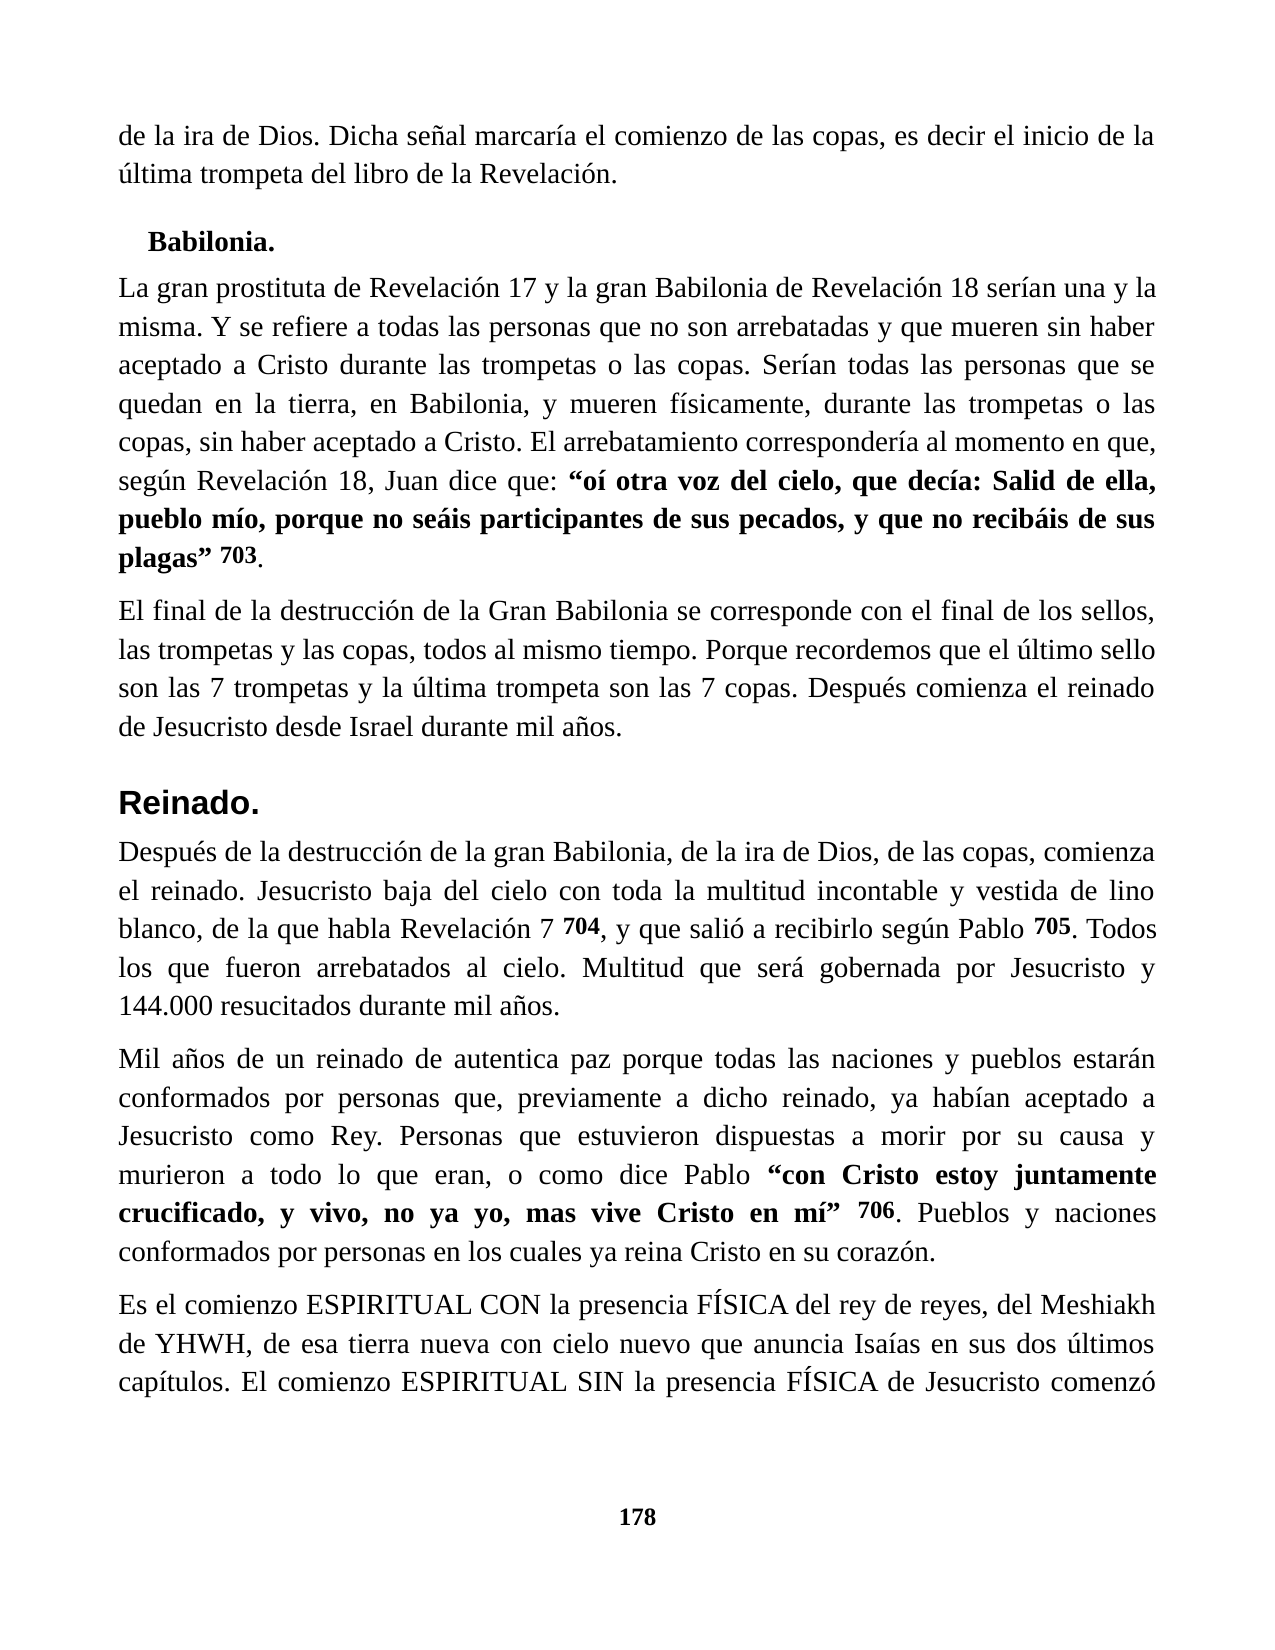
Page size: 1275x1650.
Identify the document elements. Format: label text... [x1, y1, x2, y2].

subtitle Babilonia. [148, 224, 1157, 258]
text La gran prostituta de Revelación 17 y la gran Babilonia de Revelación 18 serían una y la misma. Y se refiere a todas las personas que no son arrebatadas y que mueren sin haber aceptado a Cristo durante las trompetas o las copas. Serían todas las personas que se quedan en la tierra, en Babilonia, y mueren físicamente, durante las trompetas o las copas, sin haber aceptado a Cristo. El arrebatamiento correspondería al momento en que, según Revelación 18, Juan dice que: “oí otra voz del cielo, que decía: Salid de ella, pueblo mío, porque no seáis participantes de sus pecados, y que no recibáis de sus plagas” . [118, 270, 1157, 574]
text Es el comienzo ESPIRITUAL CON la presencia FÍSICA del rey de reyes, del Meshiakh de YHWH, de esa tierra nueva con cielo nuevo que anuncia Isaías en sus dos últimos capítulos. El comienzo ESPIRITUAL SIN la presencia FÍSICA de Jesucristo comenzó [118, 1287, 1157, 1398]
text de la ira de Dios. Dicha señal marcaría el comienzo de las copas, es decir el inicio de la última trompeta del libro de la Revelación. [118, 118, 1157, 190]
text Mil años de un reinado de autentica paz porque todas las naciones y pueblos estarán conformados por personas que, previamente a dicho reinado, ya habían aceptado a Jesucristo como Rey. Personas que estuvieron dispuestas a morir por su causa y murieron a todo lo que eran, o como dice Pablo “con Cristo estoy juntamente crucificado, y vivo, no ya yo, mas vive Cristo en mí” . Pueblos y naciones conformados por personas en los cuales ya reina Cristo en su corazón. [118, 1041, 1157, 1268]
text El final de la destrucción de la Gran Babilonia se corresponde con el final de los sellos, las trompetas y las copas, todos al mismo tiempo. Porque recordemos que el último sello son las 7 trompetas y la última trompeta son las 7 copas. Después comienza el reinado de Jesucristo desde Israel durante mil años. [118, 593, 1157, 742]
subtitle Reinado. [118, 783, 1157, 822]
text Después de la destrucción de la gran Babilonia, de la ira de Dios, de las copas, comienza el reinado. Jesucristo baja del cielo con toda la multitud incontable y vestida de lino blanco, de la que habla Revelación 7 , y que salió a recibirlo según Pablo . Todos los que fueron arrebatados al cielo. Multitud que será gobernada por Jesucristo y 144.000 resucitados durante mil años. [118, 834, 1157, 1022]
